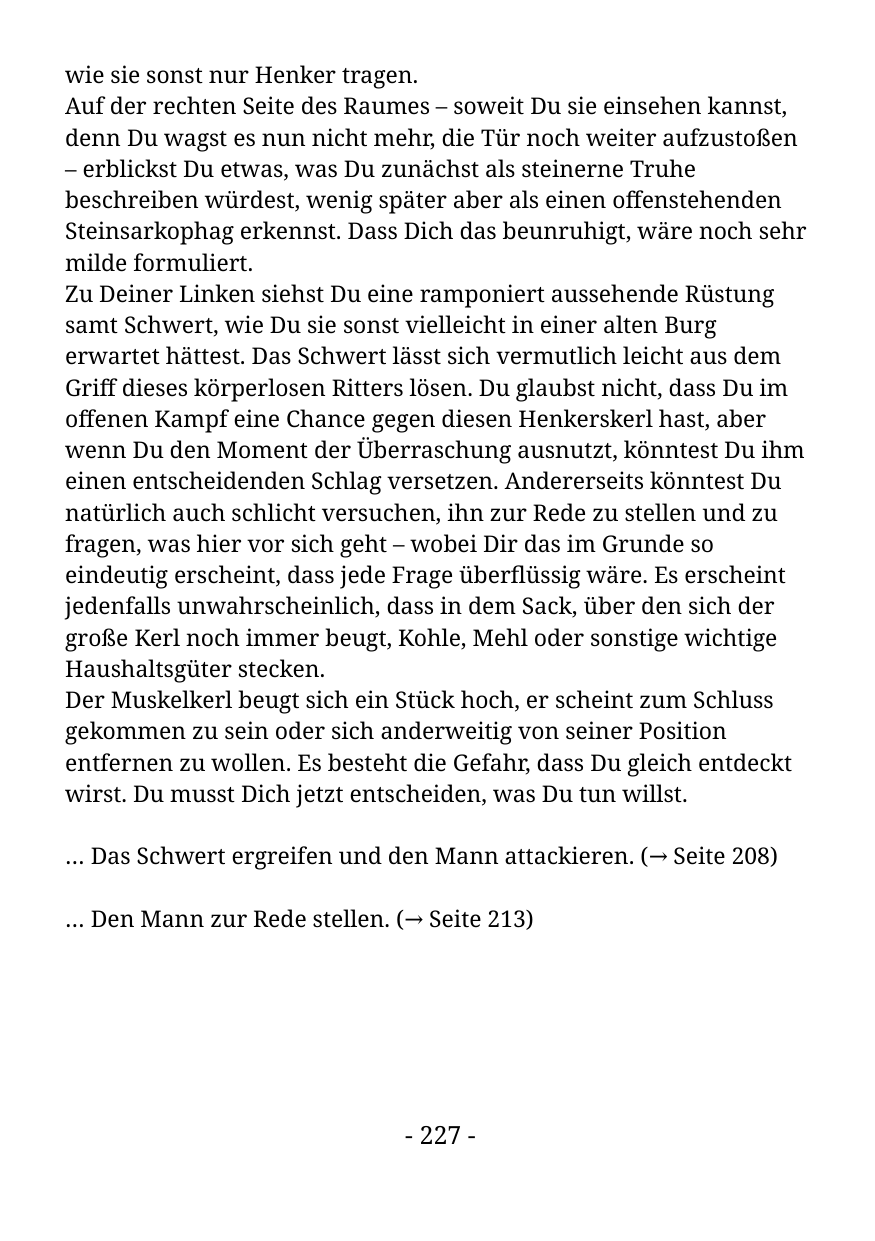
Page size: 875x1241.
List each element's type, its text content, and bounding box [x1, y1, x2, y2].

text … Den Mann zur Rede stellen. (→ Seite 213) [65, 903, 809, 934]
text Zu Deiner Linken siehst Du eine ramponiert aussehende Rüstung samt Schwert, wie Du sie sonst vielleicht in einer alten Burg erwartet hättest. Das Schwert lässt sich vermutlich leicht aus dem Griff dieses körperlosen Ritters lösen. Du glaubst nicht, dass Du im offenen Kampf eine Chance gegen diesen Henkerskerl hast, aber wenn Du den Moment der Überraschung ausnutzt, könntest Du ihm einen entscheidenden Schlag versetzen. Andererseits könntest Du natürlich auch schlicht versuchen, ihn zur Rede zu stellen und zu fragen, was hier vor sich geht – wobei Dir das im Grunde so eindeutig erscheint, dass jede Frage überflüssig wäre. Es erscheint jedenfalls unwahrscheinlich, dass in dem Sack, über den sich der große Kerl noch immer beugt, Kohle, Mehl oder sonstige wichtige Haushaltsgüter stecken. [65, 278, 809, 684]
text Auf der rechten Seite des Raumes – soweit Du sie einsehen kannst, denn Du wagst es nun nicht mehr, die Tür noch weiter aufzustoßen – erblickst Du etwas, was Du zunächst als steinerne Truhe beschreiben würdest, wenig später aber als einen offenstehenden Steinsarkophag erkennst. Dass Dich das beunruhigt, wäre noch sehr milde formuliert. [65, 90, 809, 278]
text Der Muskelkerl beugt sich ein Stück hoch, er scheint zum Schluss gekommen zu sein oder sich anderweitig von seiner Position entfernen zu wollen. Es besteht die Gefahr, dass Du gleich entdeckt wirst. Du musst Dich jetzt entscheiden, was Du tun willst. [65, 684, 809, 809]
text … Das Schwert ergreifen und den Mann attackieren. (→ Seite 208) [65, 840, 809, 872]
text wie sie sonst nur Henker tragen. [65, 59, 809, 90]
